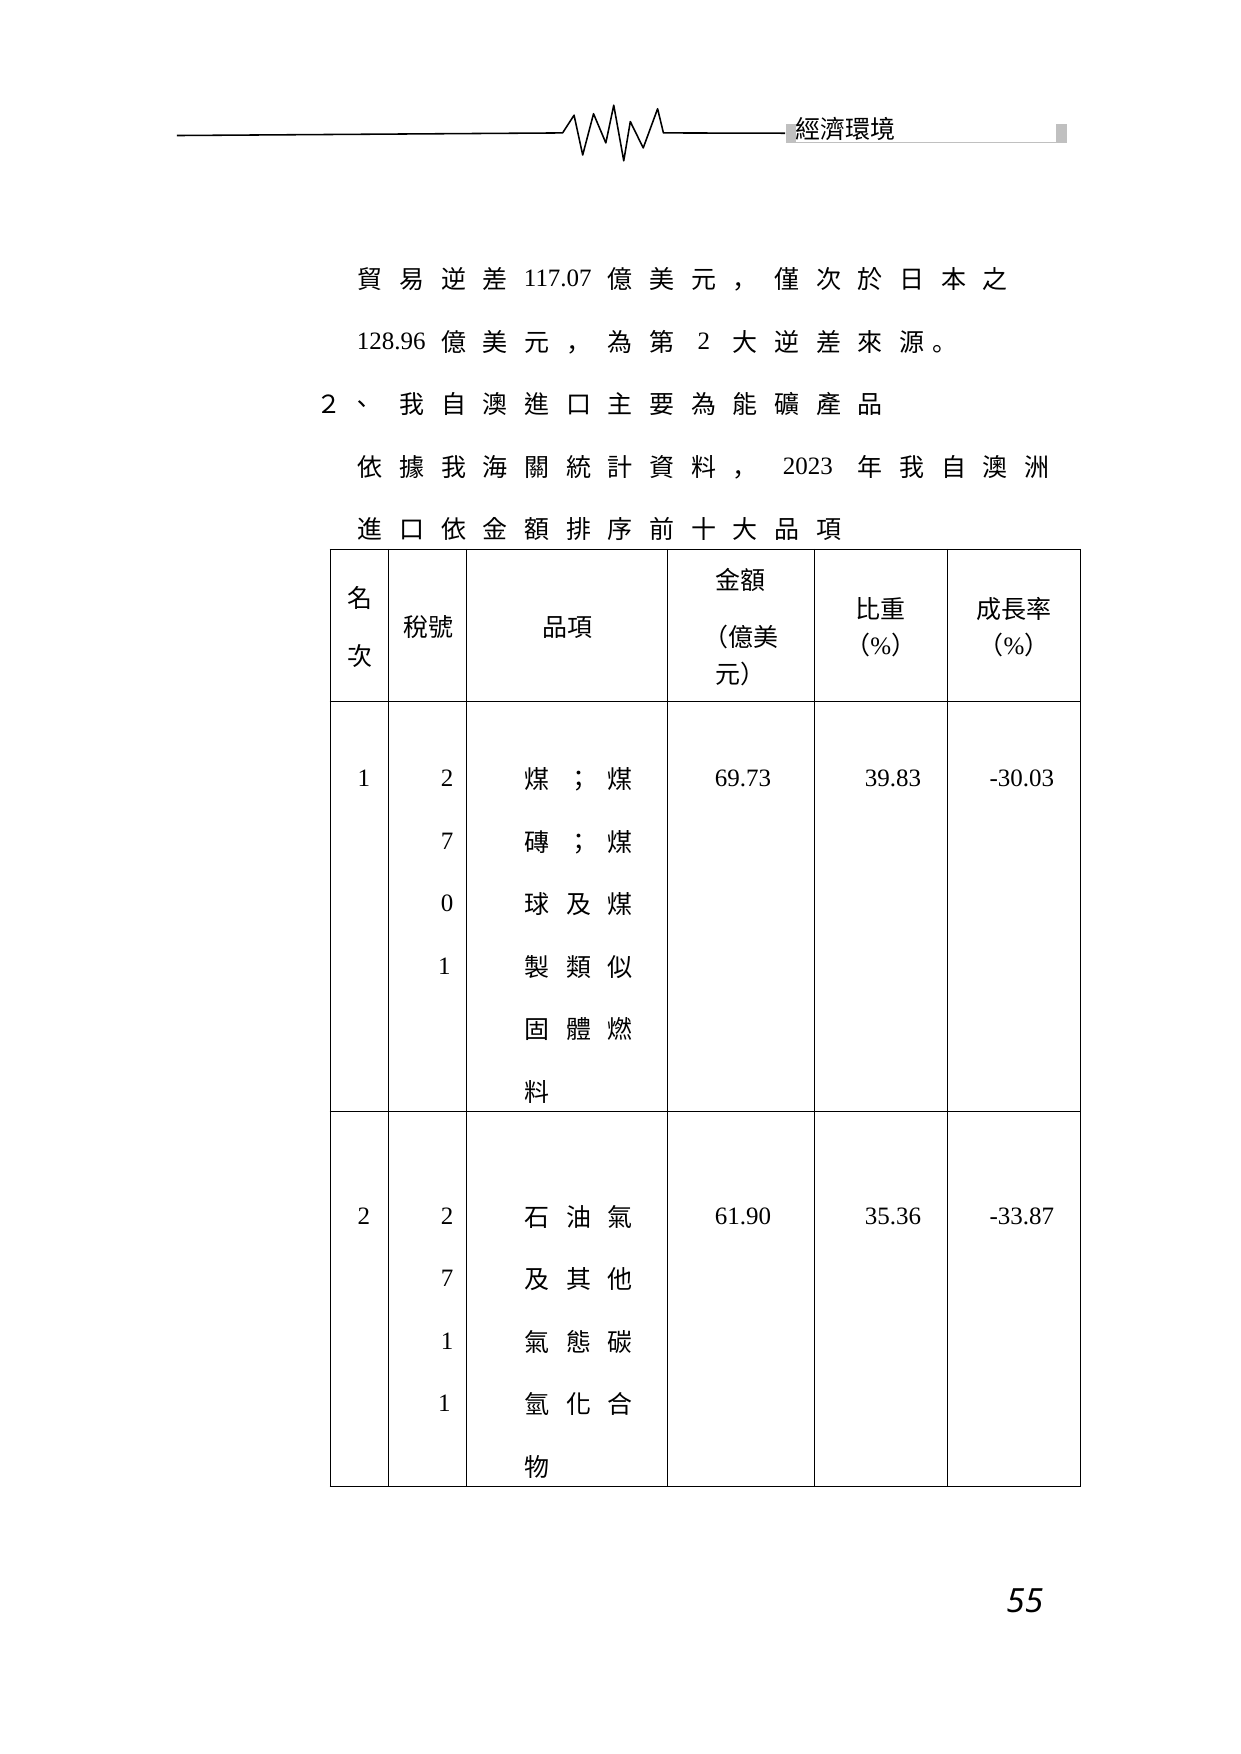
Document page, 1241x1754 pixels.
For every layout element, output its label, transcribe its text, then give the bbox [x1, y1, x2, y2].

table_header 稅號 [389, 550, 466, 701]
text ２、我自澳進口主要為能礦產品 [281, 361, 1058, 424]
table_header 名 次 [331, 550, 388, 701]
table_cell 39.83 [815, 702, 947, 1111]
table_cell 35.36 [815, 1112, 947, 1486]
table_cell -33.87 [948, 1112, 1080, 1486]
table_cell 煤；煤磚；煤球及煤製類似固體燃料 [467, 702, 667, 1111]
table_cell 1 [331, 702, 388, 1111]
table_cell 2 [331, 1112, 388, 1486]
table_cell 61.90 [668, 1112, 814, 1486]
table_cell 2711 [389, 1112, 466, 1486]
text 依據我海關統計資料，2023年我自澳洲進口依金額排序前十大品項 [330, 424, 1058, 549]
text 貿易逆差117.07億美元，僅次於日本之128.96億美元，為第2大逆差來源。 [330, 236, 1058, 361]
table_cell 石油氣及其他氣態碳氫化合物 [467, 1112, 667, 1486]
table_cell 2701 [389, 702, 466, 1111]
table_header 比重（%） [815, 550, 947, 701]
table_header 成長率（%） [948, 550, 1080, 701]
table_header 品項 [467, 550, 667, 701]
table_cell -30.03 [948, 702, 1080, 1111]
table_header 金額 （億美元） [668, 550, 814, 701]
table_cell 69.73 [668, 702, 814, 1111]
